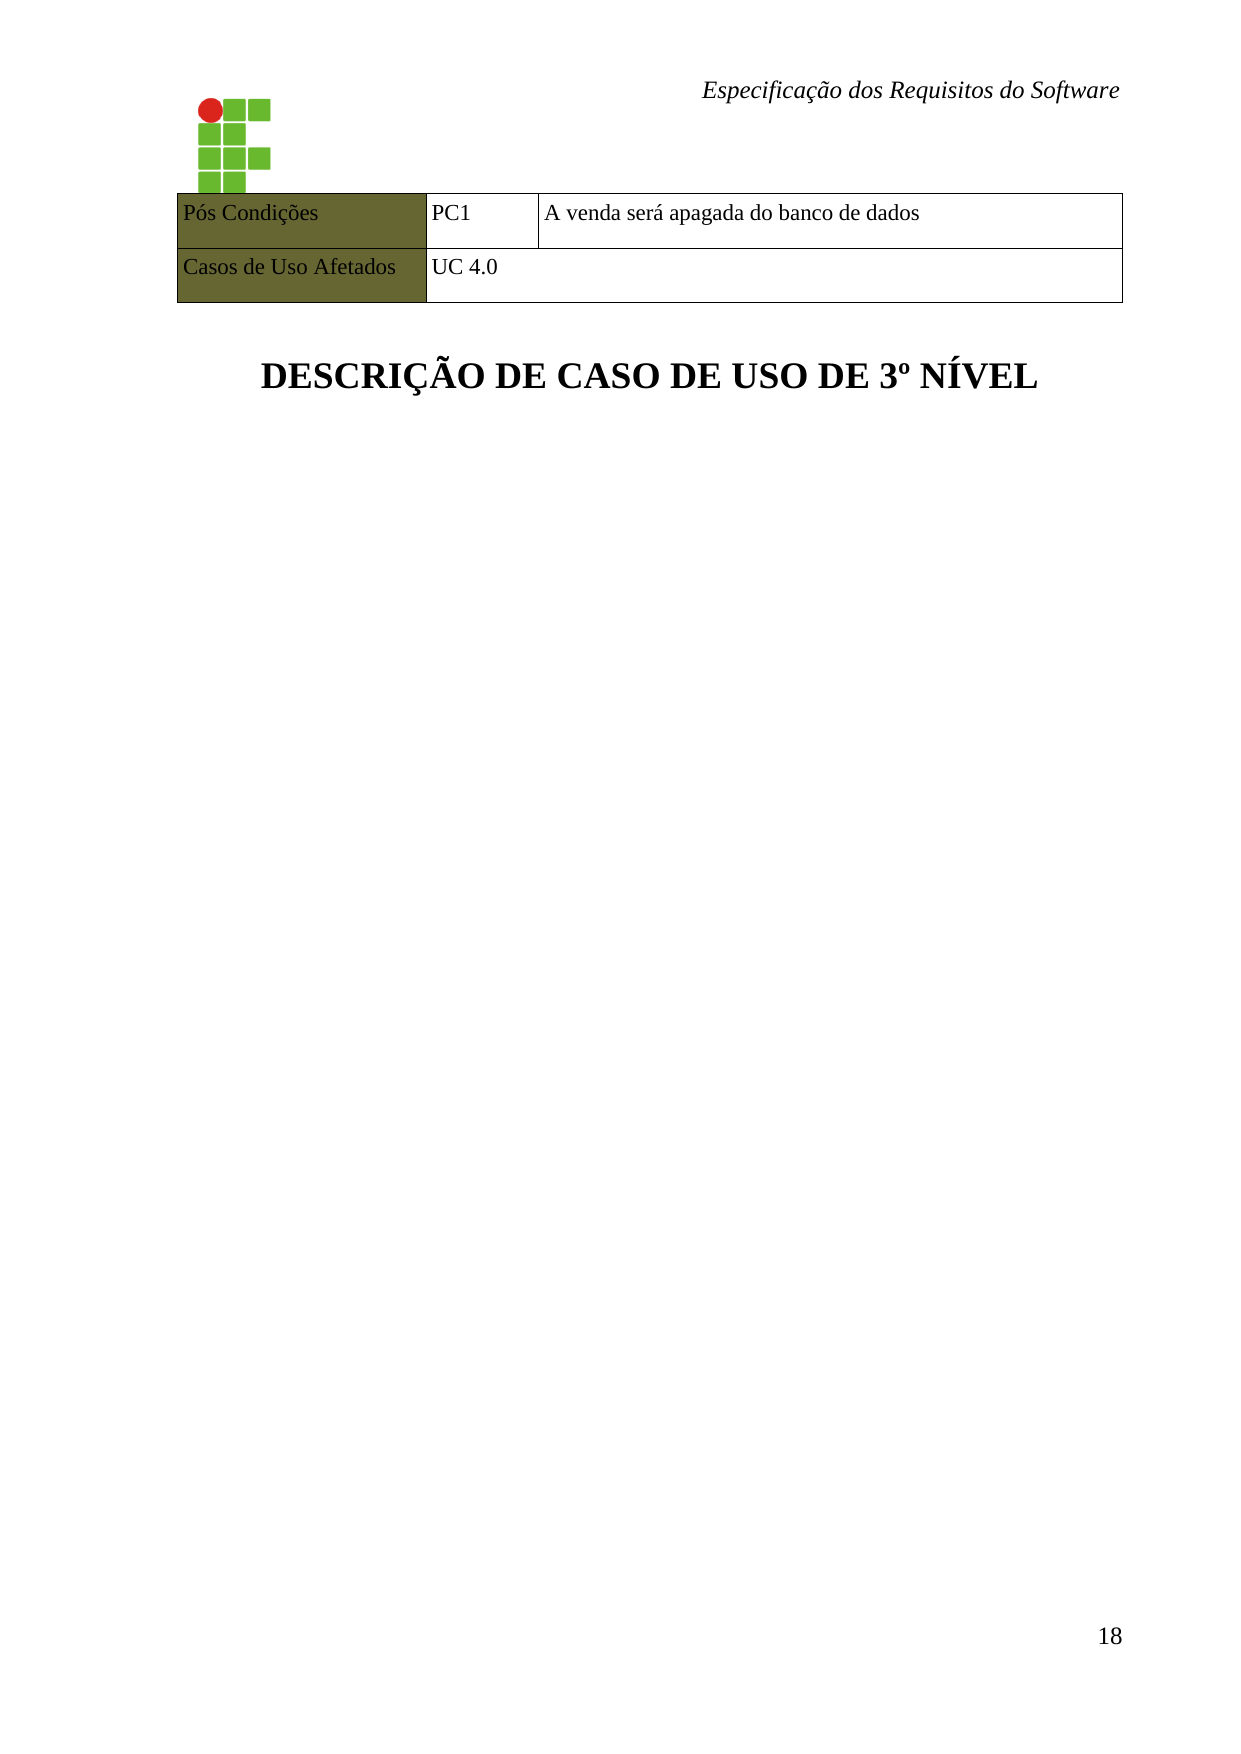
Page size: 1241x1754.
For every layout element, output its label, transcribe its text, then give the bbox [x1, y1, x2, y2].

table_cell PC1 [427, 194, 538, 248]
table_cell Pós Condições [178, 194, 426, 248]
picture [195, 98, 271, 193]
table_cell A venda será apagada do banco de dados [539, 194, 1122, 248]
table_cell UC 4.0 [427, 249, 1122, 302]
table_cell Casos de Uso Afetados [178, 249, 426, 302]
text DESCRIÇÃO DE CASO DE USO DE 3º NÍVEL [177, 353, 1122, 397]
